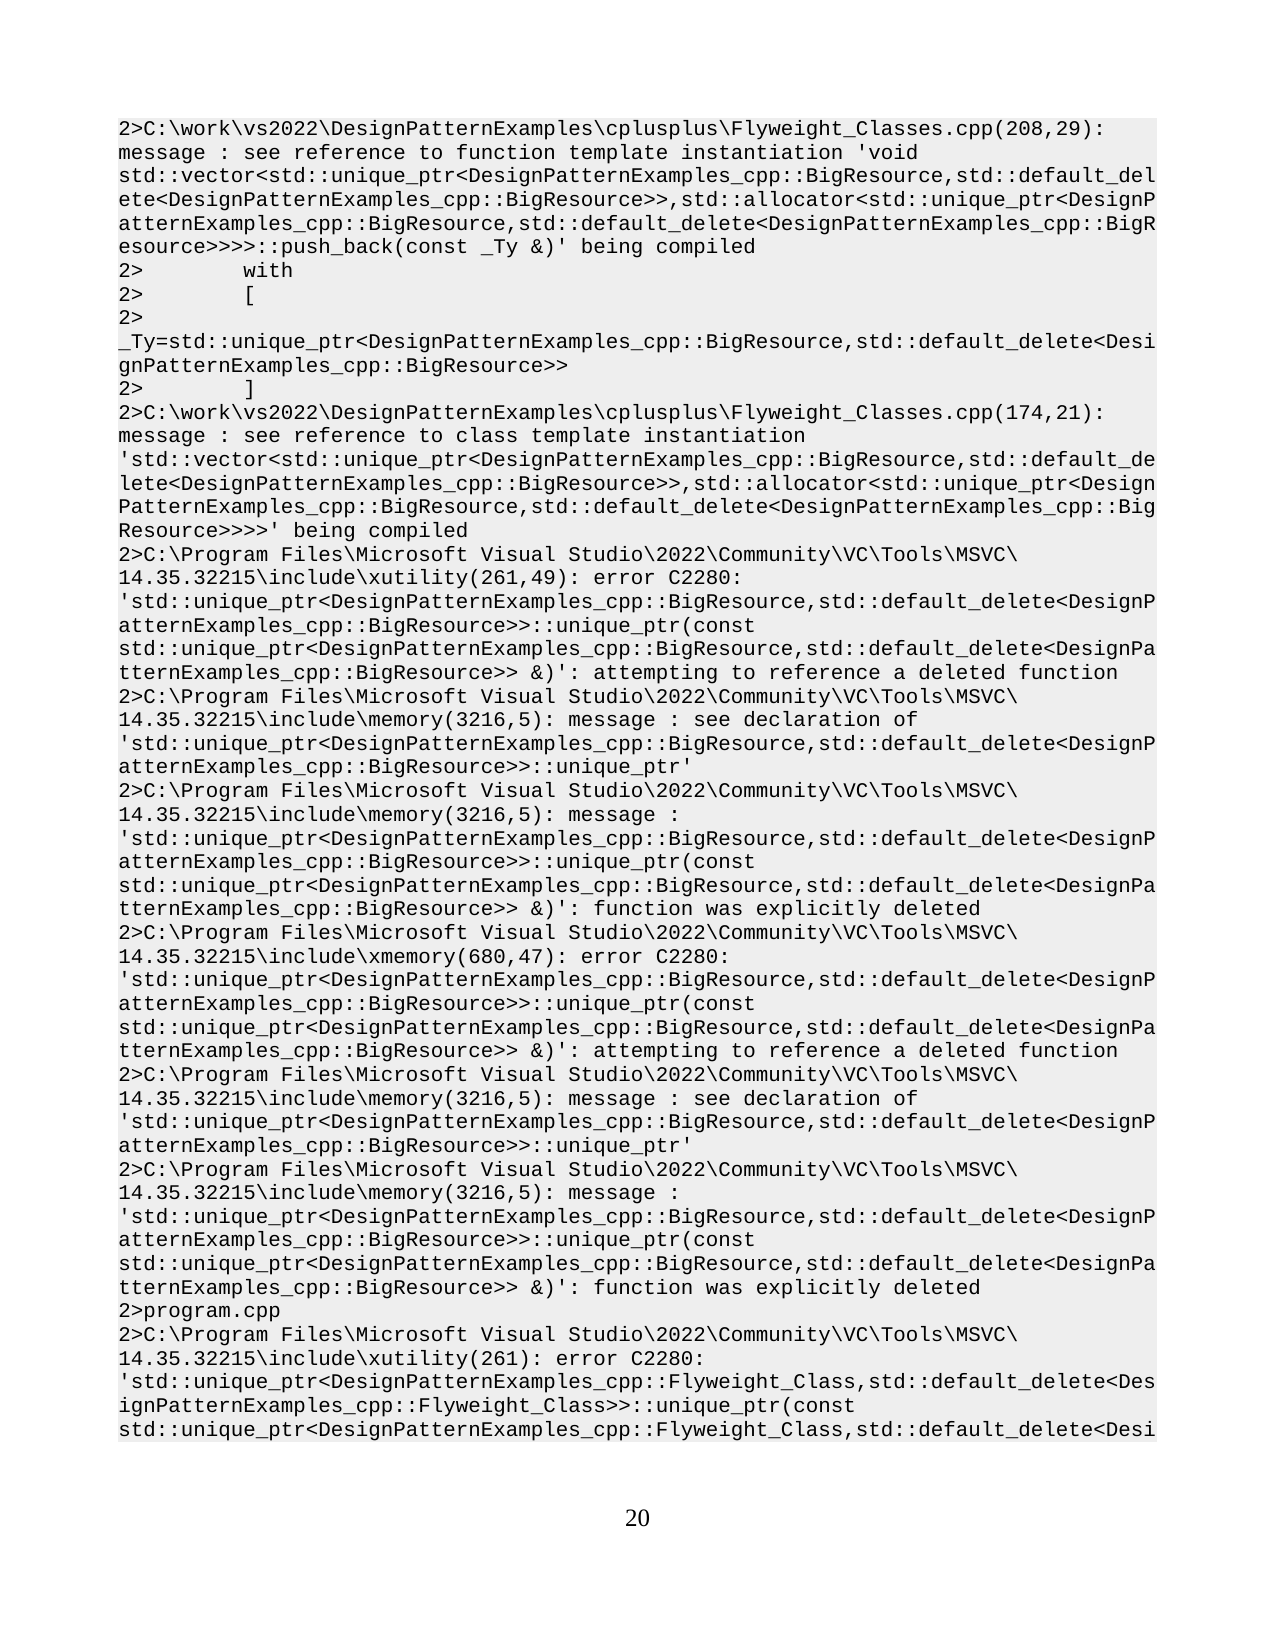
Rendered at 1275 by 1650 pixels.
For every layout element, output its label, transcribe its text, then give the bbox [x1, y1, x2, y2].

text 2>C:\Program Files\Microsoft Visual Studio\2022\Community\VC\Tools\MSVC\14.35.32215\include\memory(3216,5): message : 'std::unique_ptr<DesignPatternExamples_cpp::BigResource,std::default_delete<DesignPatternExamples_cpp::BigResource>>::unique_ptr(const std::unique_ptr<DesignPatternExamples_cpp::BigResource,std::default_delete<DesignPatternExamples_cpp::BigResource>> &)': function was explicitly deleted [118, 780, 1157, 922]
text 2>C:\Program Files\Microsoft Visual Studio\2022\Community\VC\Tools\MSVC\14.35.32215\include\memory(3216,5): message : see declaration of 'std::unique_ptr<DesignPatternExamples_cpp::BigResource,std::default_delete<DesignPatternExamples_cpp::BigResource>>::unique_ptr' [118, 1064, 1157, 1158]
text 2>C:\Program Files\Microsoft Visual Studio\2022\Community\VC\Tools\MSVC\14.35.32215\include\memory(3216,5): message : 'std::unique_ptr<DesignPatternExamples_cpp::BigResource,std::default_delete<DesignPatternExamples_cpp::BigResource>>::unique_ptr(const std::unique_ptr<DesignPatternExamples_cpp::BigResource,std::default_delete<DesignPatternExamples_cpp::BigResource>> &)': function was explicitly deleted [118, 1158, 1157, 1300]
text 2>C:\work\vs2022\DesignPatternExamples\cplusplus\Flyweight_Classes.cpp(208,29): message : see reference to function template instantiation 'void std::vector<std::unique_ptr<DesignPatternExamples_cpp::BigResource,std::default_delete<DesignPatternExamples_cpp::BigResource>>,std::allocator<std::unique_ptr<DesignPatternExamples_cpp::BigResource,std::default_delete<DesignPatternExamples_cpp::BigResource>>>>::push_back(const _Ty &)' being compiled [118, 118, 1157, 260]
text 2>C:\Program Files\Microsoft Visual Studio\2022\Community\VC\Tools\MSVC\14.35.32215\include\xutility(261): error C2280: 'std::unique_ptr<DesignPatternExamples_cpp::Flyweight_Class,std::default_delete<DesignPatternExamples_cpp::Flyweight_Class>>::unique_ptr(const std::unique_ptr<DesignPatternExamples_cpp::Flyweight_Class,std::default_delete<Desi [118, 1324, 1157, 1442]
text 2>C:\Program Files\Microsoft Visual Studio\2022\Community\VC\Tools\MSVC\14.35.32215\include\memory(3216,5): message : see declaration of 'std::unique_ptr<DesignPatternExamples_cpp::BigResource,std::default_delete<DesignPatternExamples_cpp::BigResource>>::unique_ptr' [118, 686, 1157, 780]
text 2>C:\Program Files\Microsoft Visual Studio\2022\Community\VC\Tools\MSVC\14.35.32215\include\xutility(261,49): error C2280: 'std::unique_ptr<DesignPatternExamples_cpp::BigResource,std::default_delete<DesignPatternExamples_cpp::BigResource>>::unique_ptr(const std::unique_ptr<DesignPatternExamples_cpp::BigResource,std::default_delete<DesignPatternExamples_cpp::BigResource>> &)': attempting to reference a deleted function [118, 544, 1157, 686]
text 2>program.cpp [118, 1300, 1157, 1324]
text 2>C:\Program Files\Microsoft Visual Studio\2022\Community\VC\Tools\MSVC\14.35.32215\include\xmemory(680,47): error C2280: 'std::unique_ptr<DesignPatternExamples_cpp::BigResource,std::default_delete<DesignPatternExamples_cpp::BigResource>>::unique_ptr(const std::unique_ptr<DesignPatternExamples_cpp::BigResource,std::default_delete<DesignPatternExamples_cpp::BigResource>> &)': attempting to reference a deleted function [118, 922, 1157, 1064]
text 2> [ [118, 284, 1157, 307]
text 2> _Ty=std::unique_ptr<DesignPatternExamples_cpp::BigResource,std::default_delete<DesignPatternExamples_cpp::BigResource>> [118, 307, 1157, 378]
text 2> with [118, 260, 1157, 284]
text 2>C:\work\vs2022\DesignPatternExamples\cplusplus\Flyweight_Classes.cpp(174,21): message : see reference to class template instantiation 'std::vector<std::unique_ptr<DesignPatternExamples_cpp::BigResource,std::default_delete<DesignPatternExamples_cpp::BigResource>>,std::allocator<std::unique_ptr<DesignPatternExamples_cpp::BigResource,std::default_delete<DesignPatternExamples_cpp::BigResource>>>>' being compiled [118, 402, 1157, 544]
text 2> ] [118, 378, 1157, 402]
